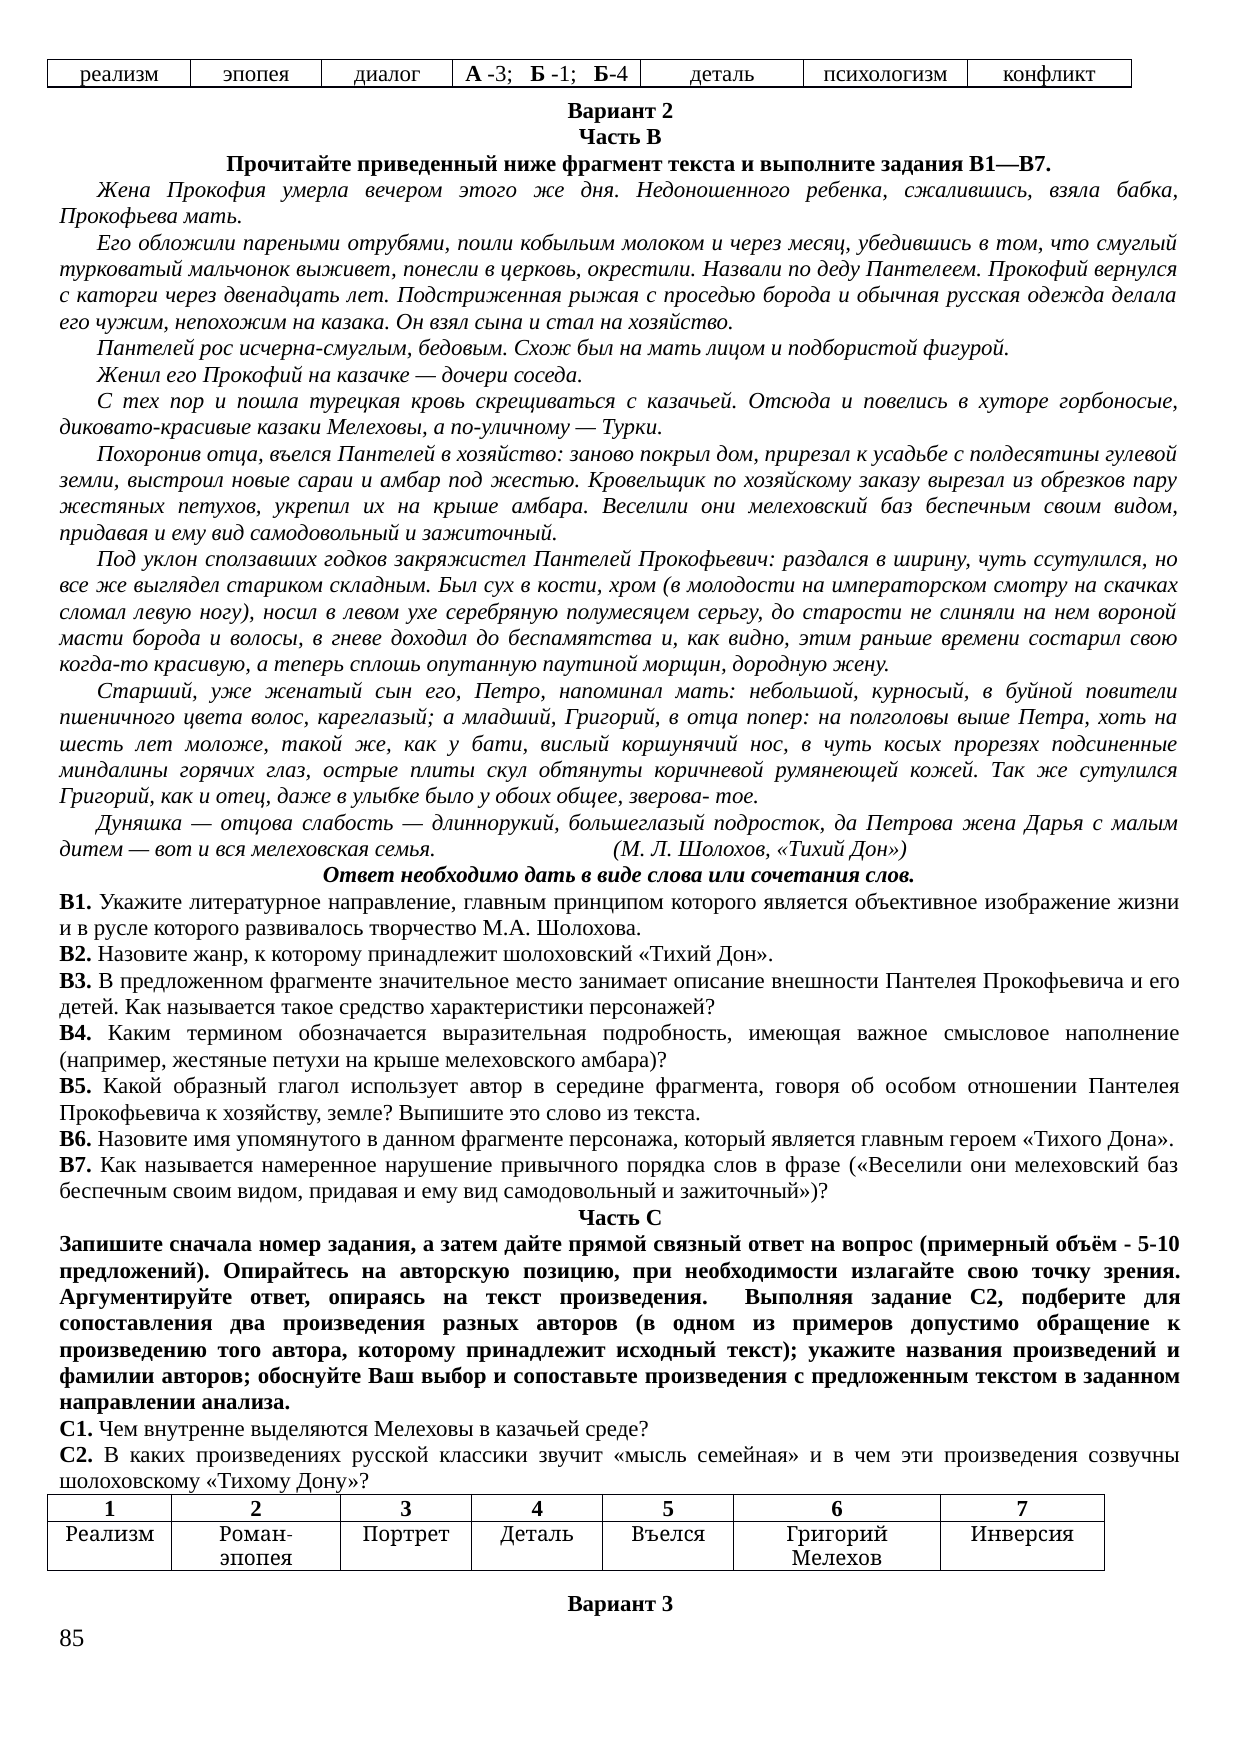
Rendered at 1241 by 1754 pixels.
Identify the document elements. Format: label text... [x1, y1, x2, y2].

table_cell реализм [48, 60, 190, 86]
text B3. В предложенном фрагменте значительное место занимает описание внешности Пантелея Прокофьевича и его детей. Как называется такое средство характеристики персонажей? [59, 967, 1181, 1019]
text С тех пор и пошла турецкая кровь скрещиваться с казачьей. Отсюда и повелись в хуторе горбоносые, диковато-красивые казаки Мелеховы, а по-уличному — Турки. [59, 387, 1181, 440]
text Прочитайте приведенный ниже фрагмент текста и выполните задания В1—В7. [59, 150, 1181, 176]
text Похоронив отца, въелся Пантелей в хозяйство: заново покрыл дом, прирезал к усадьбе с полдесятины гулевой земли, выстроил новые сараи и амбар под жестью. Кровельщик по хозяйскому заказу вырезал из обрезков пару жестяных петухов, укрепил их на крыше амбара. Веселили они мелеховский баз беспечным своим видом, придавая и ему вид самодовольный и зажиточный. [59, 440, 1181, 545]
text Вариант 3 [59, 1590, 1181, 1617]
table_cell Деталь [472, 1522, 602, 1570]
text B1. Укажите литературное направление, главным принципом которого является объективное изображение жизни и в русле которого развивалось творчество М.А. Шолохова. [59, 888, 1181, 940]
table_header 4 [472, 1495, 602, 1521]
text Ответ необходимо дать в виде слова или сочетания слов. [59, 861, 1181, 888]
table_cell Реализм [48, 1522, 171, 1570]
text Вариант 2 [59, 97, 1181, 123]
table_cell эпопея [191, 60, 321, 86]
table_cell Портрет [341, 1522, 471, 1570]
text C1. Чем внутренне выделяются Мелеховы в казачьей среде? [59, 1415, 1181, 1441]
text Его обложили пареными отрубями, поили кобыльим молоком и через месяц, убедившись в том, что смуглый турковатый мальчонок выживет, понесли в церковь, окрестили. Назвали по деду Пантелеем. Прокофий вернулся с каторги через двенадцать лет. Подстриженная рыжая с проседью борода и обычная русская одежда делала его чужим, непохожим на казака. Он взял сына и стал на хозяйство. [59, 229, 1181, 334]
table_header 6 [734, 1495, 940, 1521]
text Жена Прокофия умерла вечером этого же дня. Недоношенного ребенка, сжалившись, взяла бабка, Прокофьева мать. [59, 176, 1181, 229]
text Под уклон сползавших годков закряжистел Пантелей Прокофьевич: раздался в ширину, чуть ссутулился, но все же выглядел стариком складным. Был сух в кости, хром (в молодости на императорском смотру на скачках сломал левую ногу), носил в левом ухе серебряную полумесяцем серьгу, до старости не слиняли на нем вороной масти борода и волосы, в гневе доходил до беспамятства и, как видно, этим раньше времени состарил свою когда-то красивую, а теперь сплошь опутанную паутиной морщин, дородную жену. [59, 545, 1181, 677]
table_cell конфликт [968, 60, 1131, 86]
table_cell деталь [641, 60, 803, 86]
text Дуняшка — отцова слабость — длиннорукий, большеглазый подросток, да Петрова жена Дарья с малым дитем — вот и вся мелеховская семья. (М. Л. Шолохов, «Тихий Дон») [59, 809, 1181, 861]
table_cell психологизм [804, 60, 967, 86]
table_cell Инверсия [941, 1522, 1104, 1570]
text Старший, уже женатый сын его, Петро, напоминал мать: небольшой, курносый, в буйной повители пшеничного цвета волос, кареглазый; а младший, Григорий, в отца попер: на полголовы выше Петра, хоть на шесть лет моложе, такой же, как у бати, вислый коршунячий нос, в чуть косых прорезях подсиненные миндалины горячих глаз, острые плиты скул обтянуты коричневой румянеющей кожей. Так же сутулился Григорий, как и отец, даже в улыбке было у обоих общее, зверова- тое. [59, 677, 1181, 809]
text Часть С [59, 1204, 1181, 1230]
table_cell Въелся [603, 1522, 733, 1570]
table_header 5 [603, 1495, 733, 1521]
text Запишите сначала номер задания, а затем дайте прямой связный ответ на вопрос (примерный объём - 5-10 предложений). Опирайтесь на авторскую позицию, при необходимости излагайте свою точку зрения. Аргументируйте ответ, опираясь на текст произведения. Выполняя задание С2, подберите для сопоставления два произведения разных авторов (в одном из примеров допустимо обращение к произведению того автора, которому принадлежит исходный текст); укажите названия произведений и фамилии авторов; обоснуйте Ваш выбор и сопоставьте произведения с предложенным текстом в заданном направлении анализа. [59, 1230, 1181, 1415]
text B5. Какой образный глагол использует автор в середине фрагмента, говоря об особом отношении Пантелея Прокофьевича к хозяйству, земле? Выпишите это слово из текста. [59, 1072, 1181, 1125]
text B2. Назовите жанр, к которому принадлежит шолоховский «Тихий Дон». [59, 940, 1181, 967]
table_header 7 [941, 1495, 1104, 1521]
table_header 3 [341, 1495, 471, 1521]
text B4. Каким термином обозначается выразительная подробность, имеющая важное смысловое наполнение (например, жестяные петухи на крыше мелеховского амбара)? [59, 1019, 1181, 1072]
text Женил его Прокофий на казачке — дочери соседа. [59, 361, 1181, 387]
table_cell А -3; Б -1; Б-4 [453, 60, 640, 86]
text B6. Назовите имя упомянутого в данном фрагменте персонажа, который является главным героем «Тихого Дона». [59, 1125, 1181, 1151]
table_cell Григорий Мелехов [734, 1522, 940, 1570]
table_header 1 [48, 1495, 171, 1521]
text B7. Как называется намеренное нарушение привычного порядка слов в фразе («Веселили они мелеховский баз беспечным своим видом, придавая и ему вид самодовольный и зажиточный»)? [59, 1151, 1181, 1204]
text Пантелей рос исчерна-смуглым, бедовым. Схож был на мать лицом и подбористой фигурой. [59, 334, 1181, 361]
table_cell диалог [322, 60, 452, 86]
table_header 2 [172, 1495, 340, 1521]
text C2. В каких произведениях русской классики звучит «мысль семейная» и в чем эти произведения созвучны шолоховскому «Тихому Дону»? [59, 1441, 1181, 1494]
text Часть В [59, 123, 1181, 150]
table_cell Роман-эпопея [172, 1522, 340, 1570]
